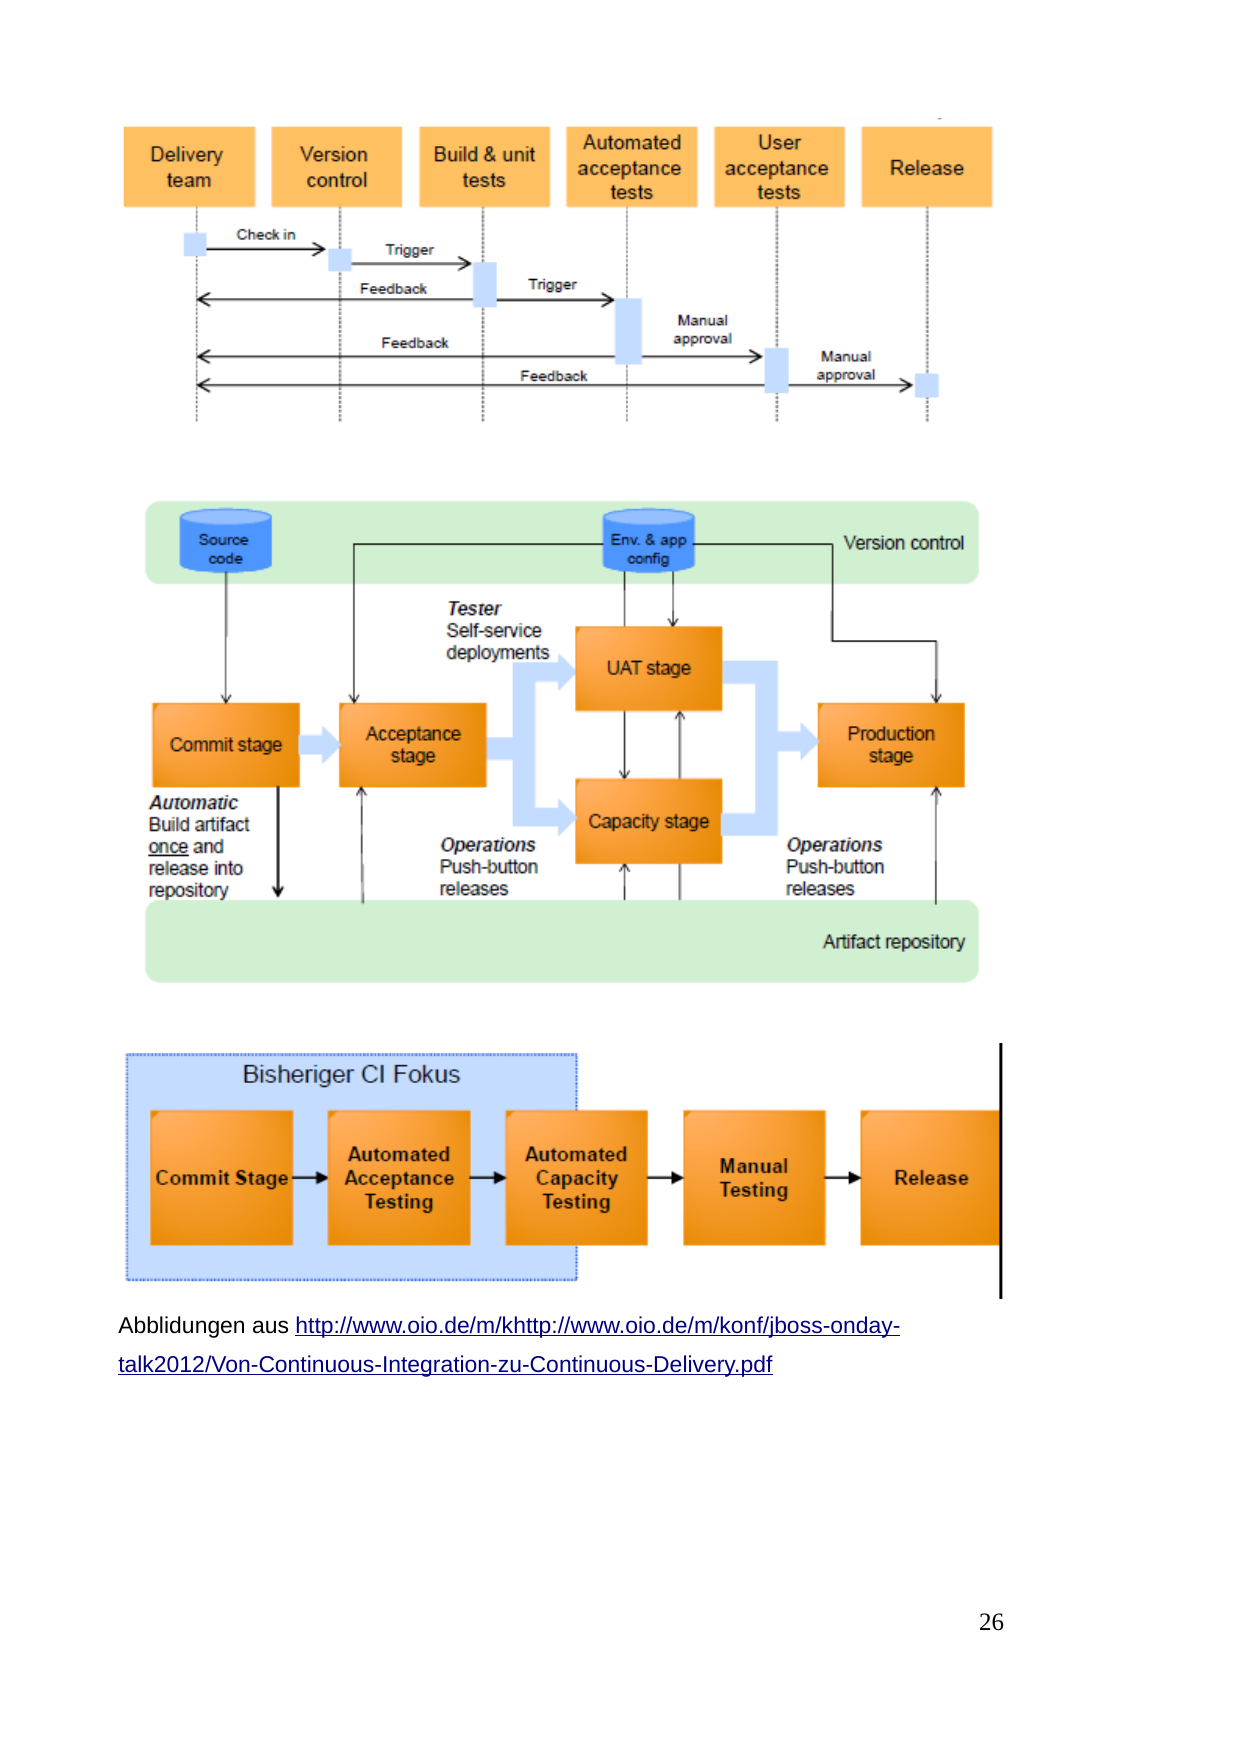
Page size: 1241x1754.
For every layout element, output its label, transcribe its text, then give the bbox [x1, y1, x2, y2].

picture [136, 492, 987, 991]
picture [118, 1043, 1004, 1299]
text Abblidungen aus http://www.oio.de/m/khttp://www.oio.de/m/konf/jboss-onday-talk2012/Von-Continuous-Integration-zu-Continuous-Delivery.pdf [118, 1299, 1004, 1378]
picture [118, 118, 1004, 440]
